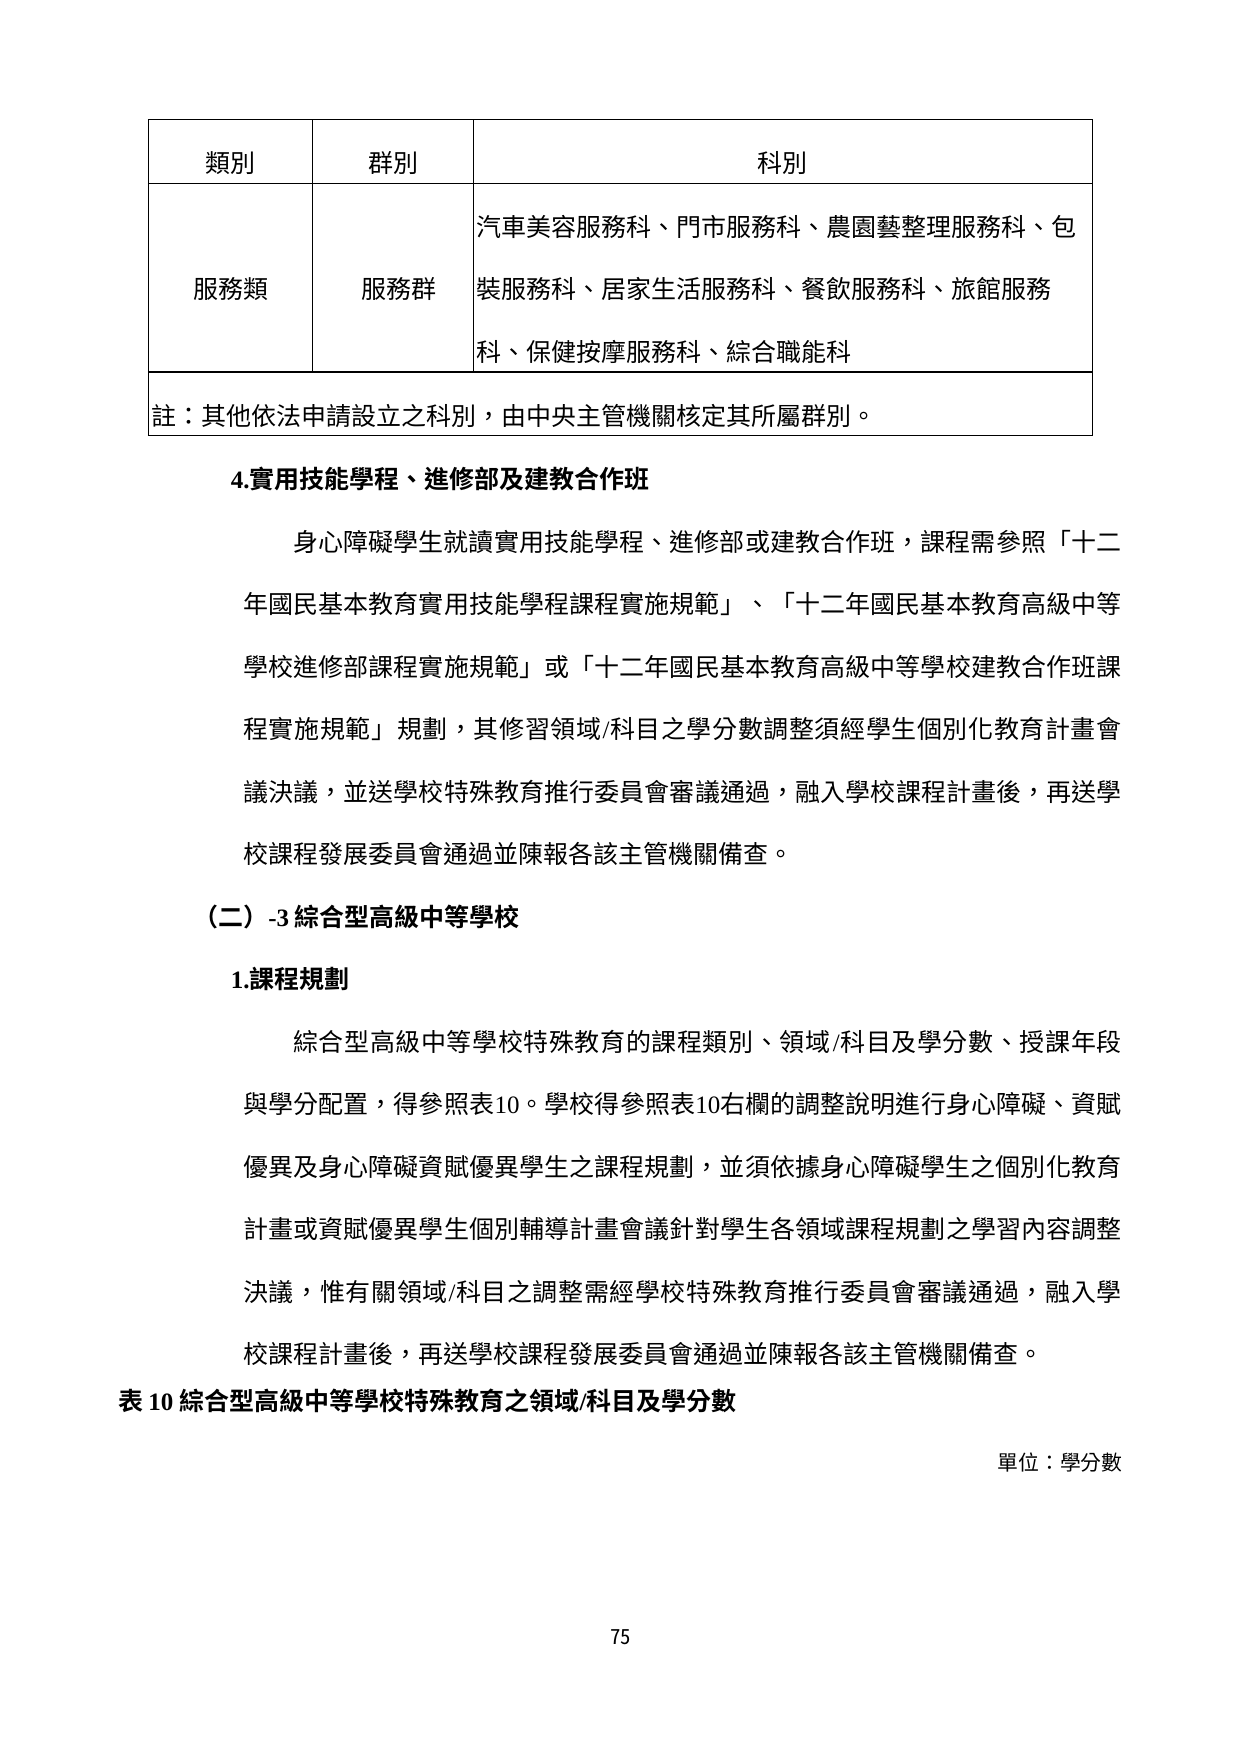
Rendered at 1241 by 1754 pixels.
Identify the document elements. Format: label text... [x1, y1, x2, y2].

text 身心障礙學生就讀實用技能學程、進修部或建教合作班，課程需參照「十二年國民基本教育實用技能學程課程實施規範」、「十二年國民基本教育高級中等學校進修部課程實施規範」或「十二年國民基本教育高級中等學校建教合作班課程實施規範」規劃，其修習領域/科目之學分數調整須經學生個別化教育計畫會議決議，並送學校特殊教育推行委員會審議通過，融入學校課程計畫後，再送學校課程發展委員會通過並陳報各該主管機關備查。 [243, 498, 1122, 873]
text 表10 綜合型高級中等學校特殊教育之領域/科目及學分數 [118, 1373, 1122, 1419]
text 1.課程規劃 [231, 936, 1122, 998]
table_cell 汽車美容服務科、門市服務科、農園藝整理服務科、包裝服務科、居家生活服務科、餐飲服務科、旅館服務科、保健按摩服務科、綜合職能科 [474, 184, 1092, 371]
text 單位：學分數 [118, 1419, 1122, 1482]
table_header 群別 [313, 120, 473, 183]
text 綜合型高級中等學校特殊教育的課程類別、領域/科目及學分數、授課年段與學分配置，得參照表10。學校得參照表10右欄的調整說明進行身心障礙、資賦優異及身心障礙資賦優異學生之課程規劃，並須依據身心障礙學生之個別化教育計畫或資賦優異學生個別輔導計畫會議針對學生各領域課程規劃之學習內容調整決議，惟有關領域/科目之調整需經學校特殊教育推行委員會審議通過，融入學校課程計畫後，再送學校課程發展委員會通過並陳報各該主管機關備查。 [243, 998, 1122, 1373]
table_header 類別 [149, 120, 312, 183]
table_cell 服務群 [313, 184, 473, 371]
table_header 科別 [474, 120, 1092, 183]
table_cell 服務類 [149, 184, 312, 371]
text 4.實用技能學程、進修部及建教合作班 [231, 436, 1122, 498]
table_cell 註：其他依法申請設立之科別，由中央主管機關核定其所屬群別。 [149, 373, 1092, 435]
text （二）-3綜合型高級中等學校 [193, 873, 1122, 936]
